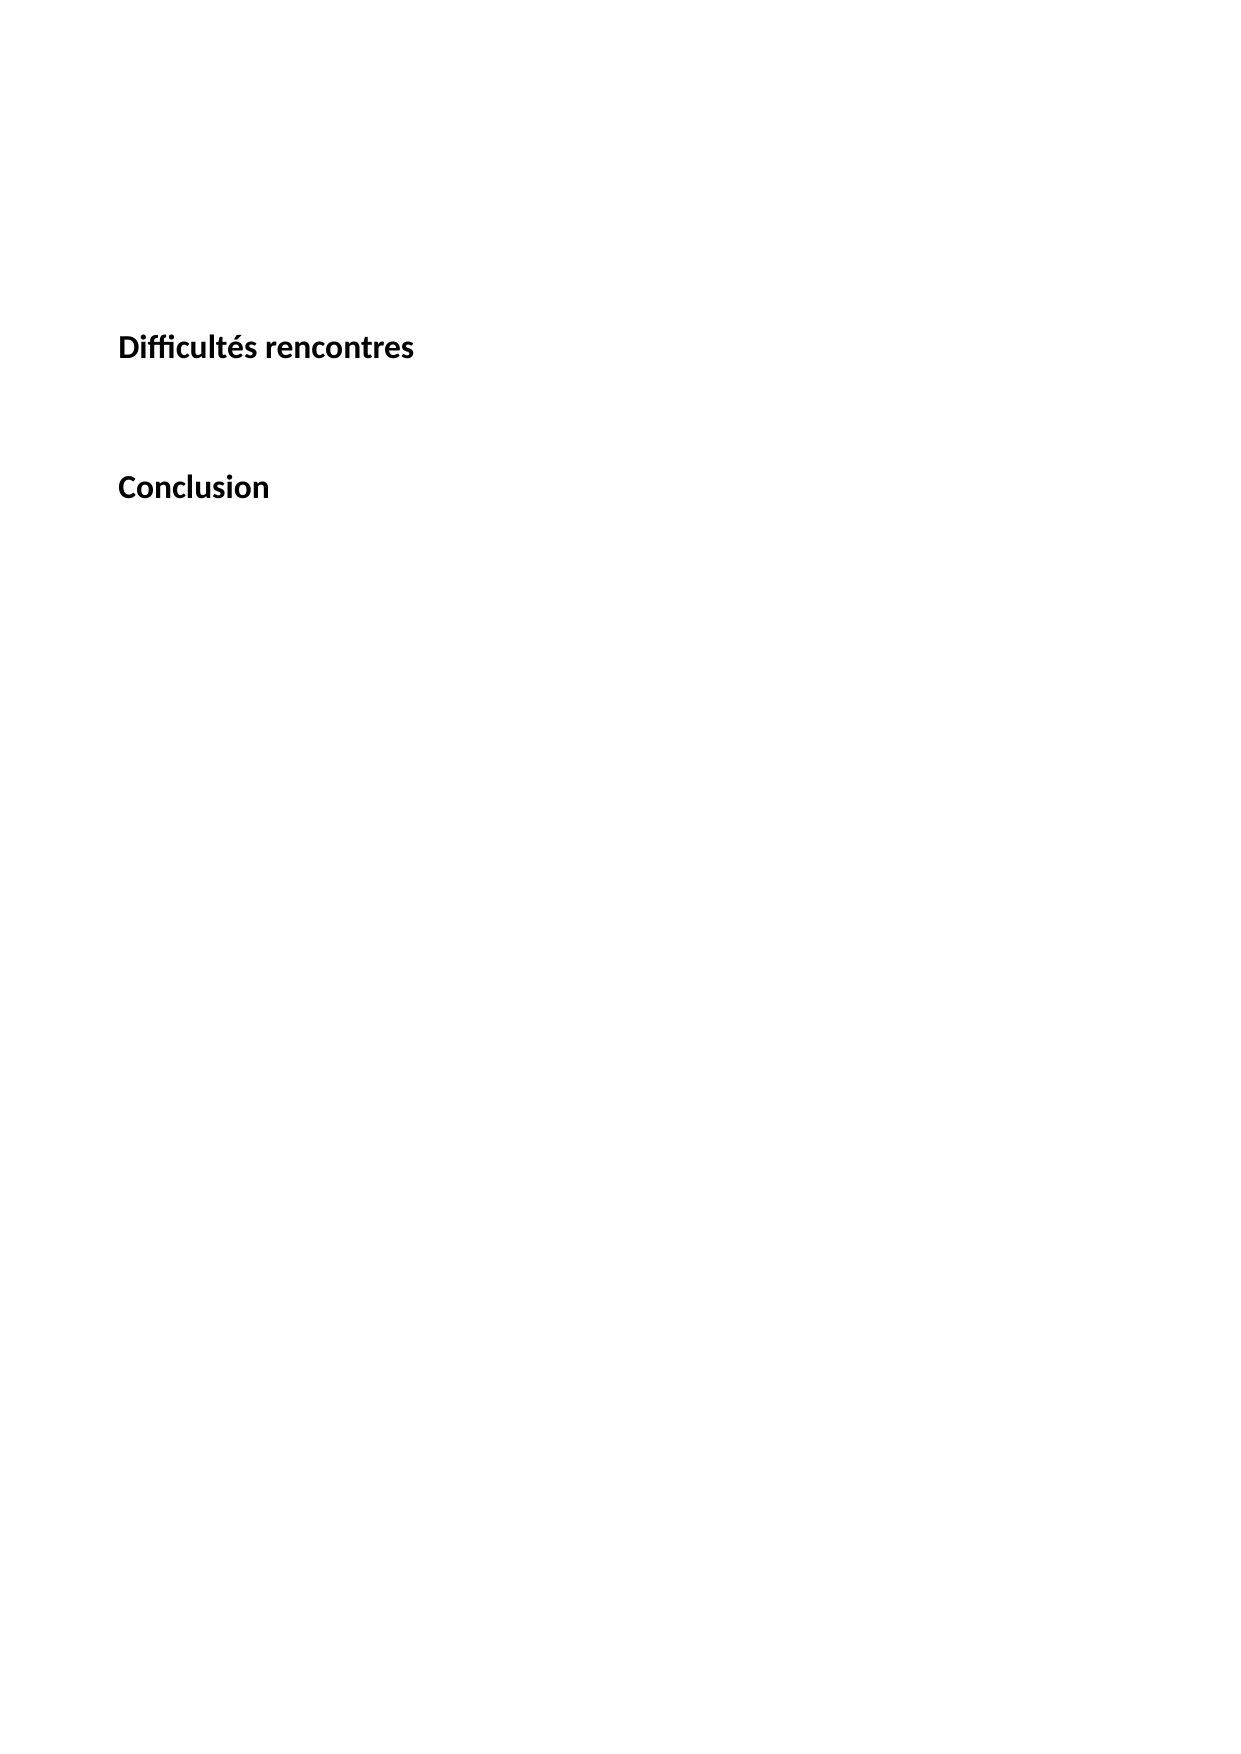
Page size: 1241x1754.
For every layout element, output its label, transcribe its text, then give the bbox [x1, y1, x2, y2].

subtitle Difficultés rencontres [118, 326, 1122, 367]
subtitle Conclusion [118, 466, 1122, 507]
